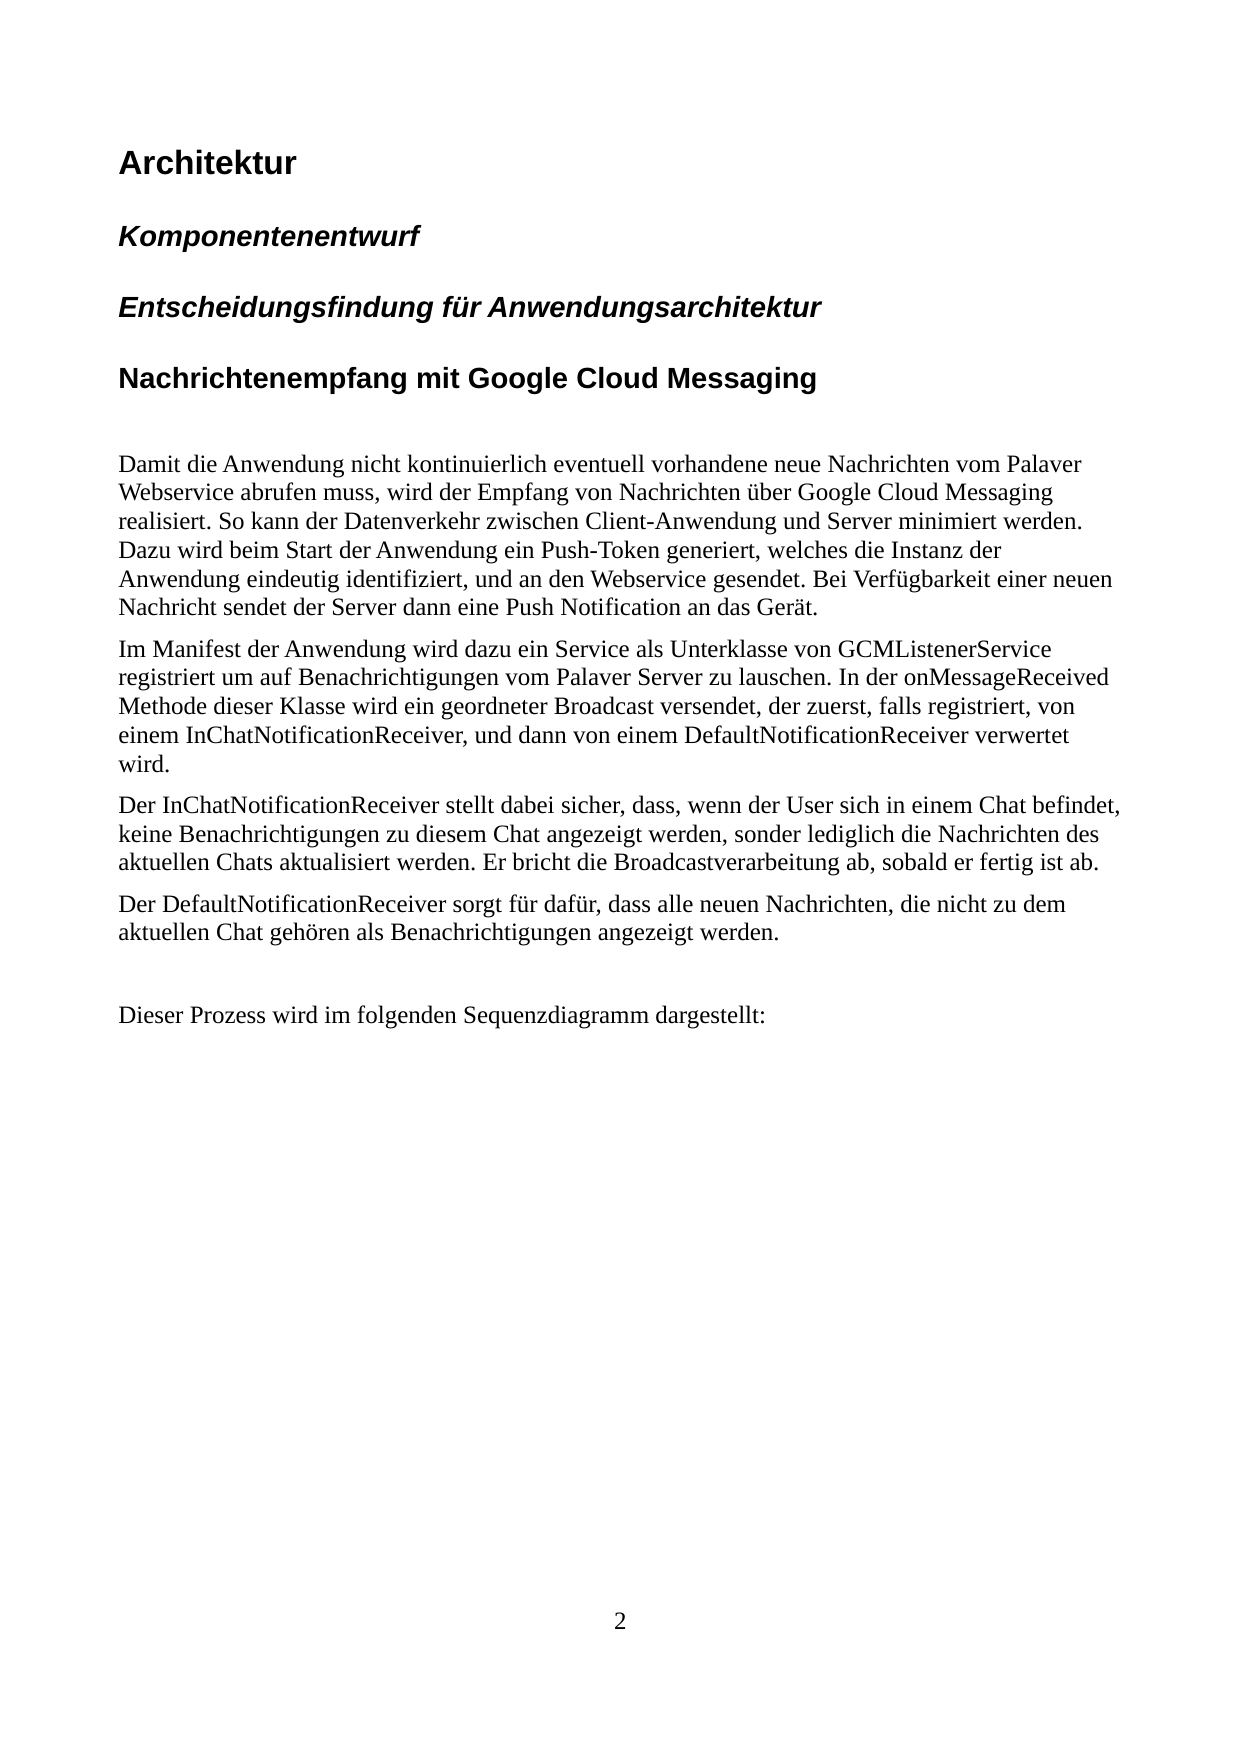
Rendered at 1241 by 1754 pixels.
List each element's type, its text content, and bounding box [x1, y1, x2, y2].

text Dieser Prozess wird im folgenden Sequenzdiagramm dargestellt: [118, 1000, 1122, 1029]
text Im Manifest der Anwendung wird dazu ein Service als Unterklasse von GCMListenerService registriert um auf Benachrichtigungen vom Palaver Server zu lauschen. In der onMessageReceived Methode dieser Klasse wird ein geordneter Broadcast versendet, der zuerst, falls registriert, von einem InChatNotificationReceiver, und dann von einem DefaultNotificationReceiver verwertet wird. [118, 634, 1122, 777]
subtitle Entscheidungsfindung für Anwendungsarchitektur [118, 290, 1122, 324]
text Der InChatNotificationReceiver stellt dabei sicher, dass, wenn der User sich in einem Chat befindet, keine Benachrichtigungen zu diesem Chat angezeigt werden, sonder lediglich die Nachrichten des aktuellen Chats aktualisiert werden. Er bricht die Broadcastverarbeitung ab, sobald er fertig ist ab. [118, 790, 1122, 876]
subtitle Architektur [118, 143, 1122, 182]
subtitle Komponentenentwurf [118, 219, 1122, 253]
text Damit die Anwendung nicht kontinuierlich eventuell vorhandene neue Nachrichten vom Palaver Webservice abrufen muss, wird der Empfang von Nachrichten über Google Cloud Messaging realisiert. So kann der Datenverkehr zwischen Client-Anwendung und Server minimiert werden. Dazu wird beim Start der Anwendung ein Push-Token generiert, welches die Instanz der Anwendung eindeutig identifiziert, und an den Webservice gesendet. Bei Verfügbarkeit einer neuen Nachricht sendet der Server dann eine Push Notification an das Gerät. [118, 449, 1122, 621]
subtitle Nachrichtenempfang mit Google Cloud Messaging [118, 361, 1122, 395]
text Der DefaultNotificationReceiver sorgt für dafür, dass alle neuen Nachrichten, die nicht zu dem aktuellen Chat gehören als Benachrichtigungen angezeigt werden. [118, 889, 1122, 946]
